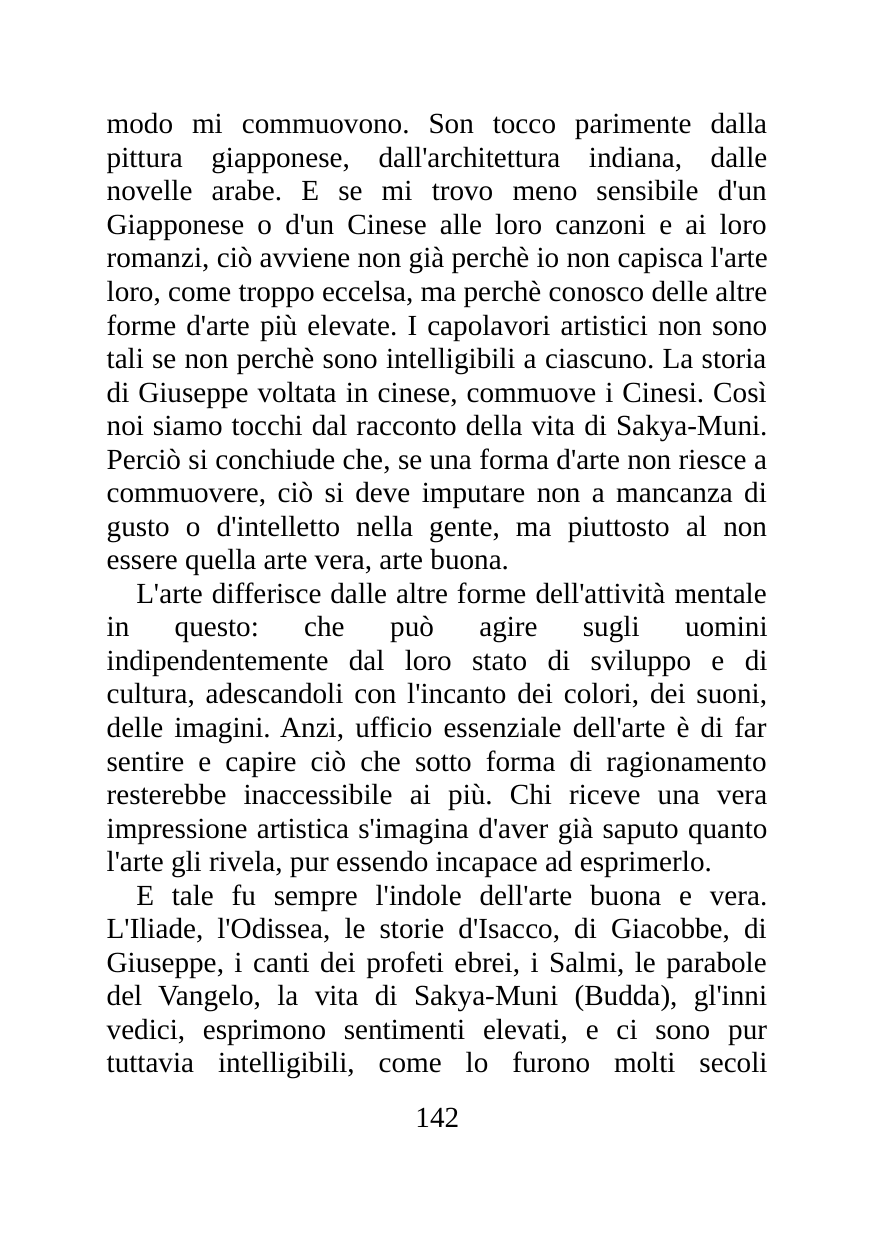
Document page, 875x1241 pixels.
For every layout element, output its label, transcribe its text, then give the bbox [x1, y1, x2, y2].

text E tale fu sempre l'indole dell'arte buona e vera. L'Iliade, l'Odissea, le storie d'Isacco, di Giacobbe, di Giuseppe, i canti dei profeti ebrei, i Salmi, le parabole del Vangelo, la vita di Sakya-Muni (Budda), gl'inni vedici, esprimono sentimenti elevati, e ci sono pur tuttavia intelligibili, come lo furono molti secoli [106, 878, 768, 1079]
text L'arte differisce dalle altre forme dell'attività mentale in questo: che può agire sugli uomini indipendentemente dal loro stato di sviluppo e di cultura, adescandoli con l'incanto dei colori, dei suoni, delle imagini. Anzi, ufficio essenziale dell'arte è di far sentire e capire ciò che sotto forma di ragionamento resterebbe inaccessibile ai più. Chi riceve una vera impressione artistica s'imagina d'aver già saputo quanto l'arte gli rivela, pur essendo incapace ad esprimerlo. [106, 576, 768, 878]
text modo mi commuovono. Son tocco parimente dalla pittura giapponese, dall'architettura indiana, dalle novelle arabe. E se mi trovo meno sensibile d'un Giapponese o d'un Cinese alle loro canzoni e ai loro romanzi, ciò avviene non già perchè io non capisca l'arte loro, come troppo eccelsa, ma perchè conosco delle altre forme d'arte più elevate. I capolavori artistici non sono tali se non perchè sono intelligibili a ciascuno. La storia di Giuseppe voltata in cinese, commuove i Cinesi. Così noi siamo tocchi dal racconto della vita di Sakya-Muni. Perciò si conchiude che, se una forma d'arte non riesce a commuovere, ciò si deve imputare non a mancanza di gusto o d'intelletto nella gente, ma piuttosto al non essere quella arte vera, arte buona. [106, 106, 768, 576]
